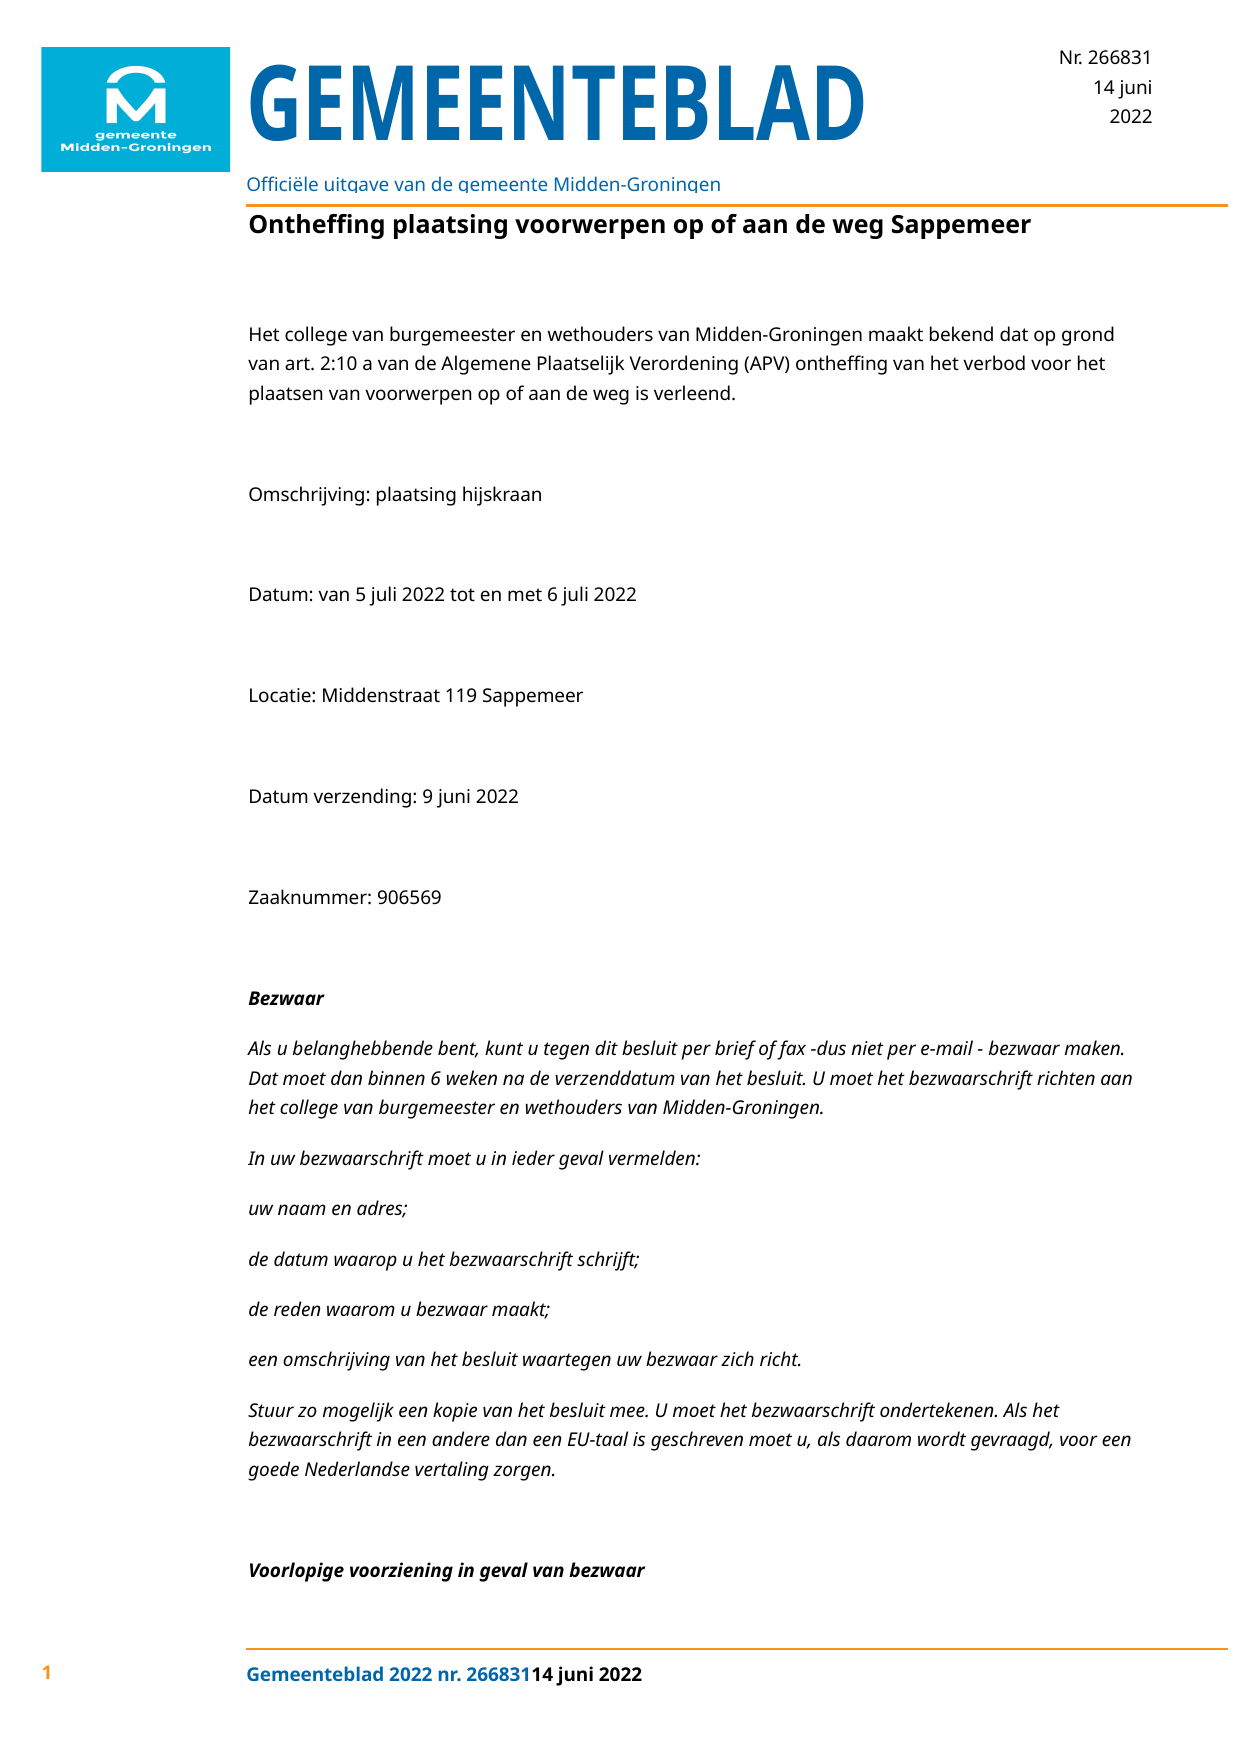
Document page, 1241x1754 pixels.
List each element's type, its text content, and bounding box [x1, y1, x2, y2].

picture [184, 146, 190, 153]
text de datum waarop u het bezwaarschrift schrijft; [248, 1246, 1152, 1271]
text Voorlopige voorziening in geval van bezwaar [248, 1557, 1152, 1583]
text Datum: van 5 juli 2022 tot en met 6 juli 2022 [248, 582, 1152, 607]
text In uw bezwaarschrift moet u in ieder geval vermelden: [248, 1145, 1152, 1171]
picture [107, 89, 165, 122]
text Het college van burgemeester en wethouders van Midden-Groningen maakt bekend dat op grond van art. 2:10 a van de Algemene Plaatselijk Verordening (APV) ontheffing van het verbod voor het plaatsen van voorwerpen op of aan de weg is verleend. [248, 321, 1152, 406]
text Zaaknummer: 906569 [248, 884, 1152, 910]
text Locatie: Middenstraat 119 Sappemeer [248, 682, 1152, 708]
text uw naam en adres; [248, 1195, 1152, 1221]
text de reden waarom u bezwaar maakt; [248, 1296, 1152, 1322]
text Omschrijving: plaatsing hijskraan [248, 481, 1152, 506]
text Ontheffing plaatsing voorwerpen op of aan de weg Sappemeer [248, 207, 1152, 241]
text Als u belanghebbende bent, kunt u tegen dit besluit per brief of fax -dus niet per e-mail - bezwaar maken. Dat moet dan binnen 6 weken na de verzenddatum van het besluit. U moet het bezwaarschrift richten aan het college van burgemeester en wethouders van Midden-Groningen. [248, 1035, 1152, 1120]
text Datum verzending: 9 juni 2022 [248, 783, 1152, 809]
text Bezwaar [248, 985, 1152, 1011]
picture [108, 66, 164, 82]
text een omschrijving van het besluit waartegen uw bezwaar zich richt. [248, 1347, 1152, 1372]
text Stuur zo mogelijk een kopie van het besluit mee. U moet het bezwaarschrift ondertekenen. Als het bezwaarschrift in een andere dan een EU-taal is geschreven moet u, als daarom wordt gevraagd, voor een goede Nederlandse vertaling zorgen. [248, 1397, 1152, 1482]
